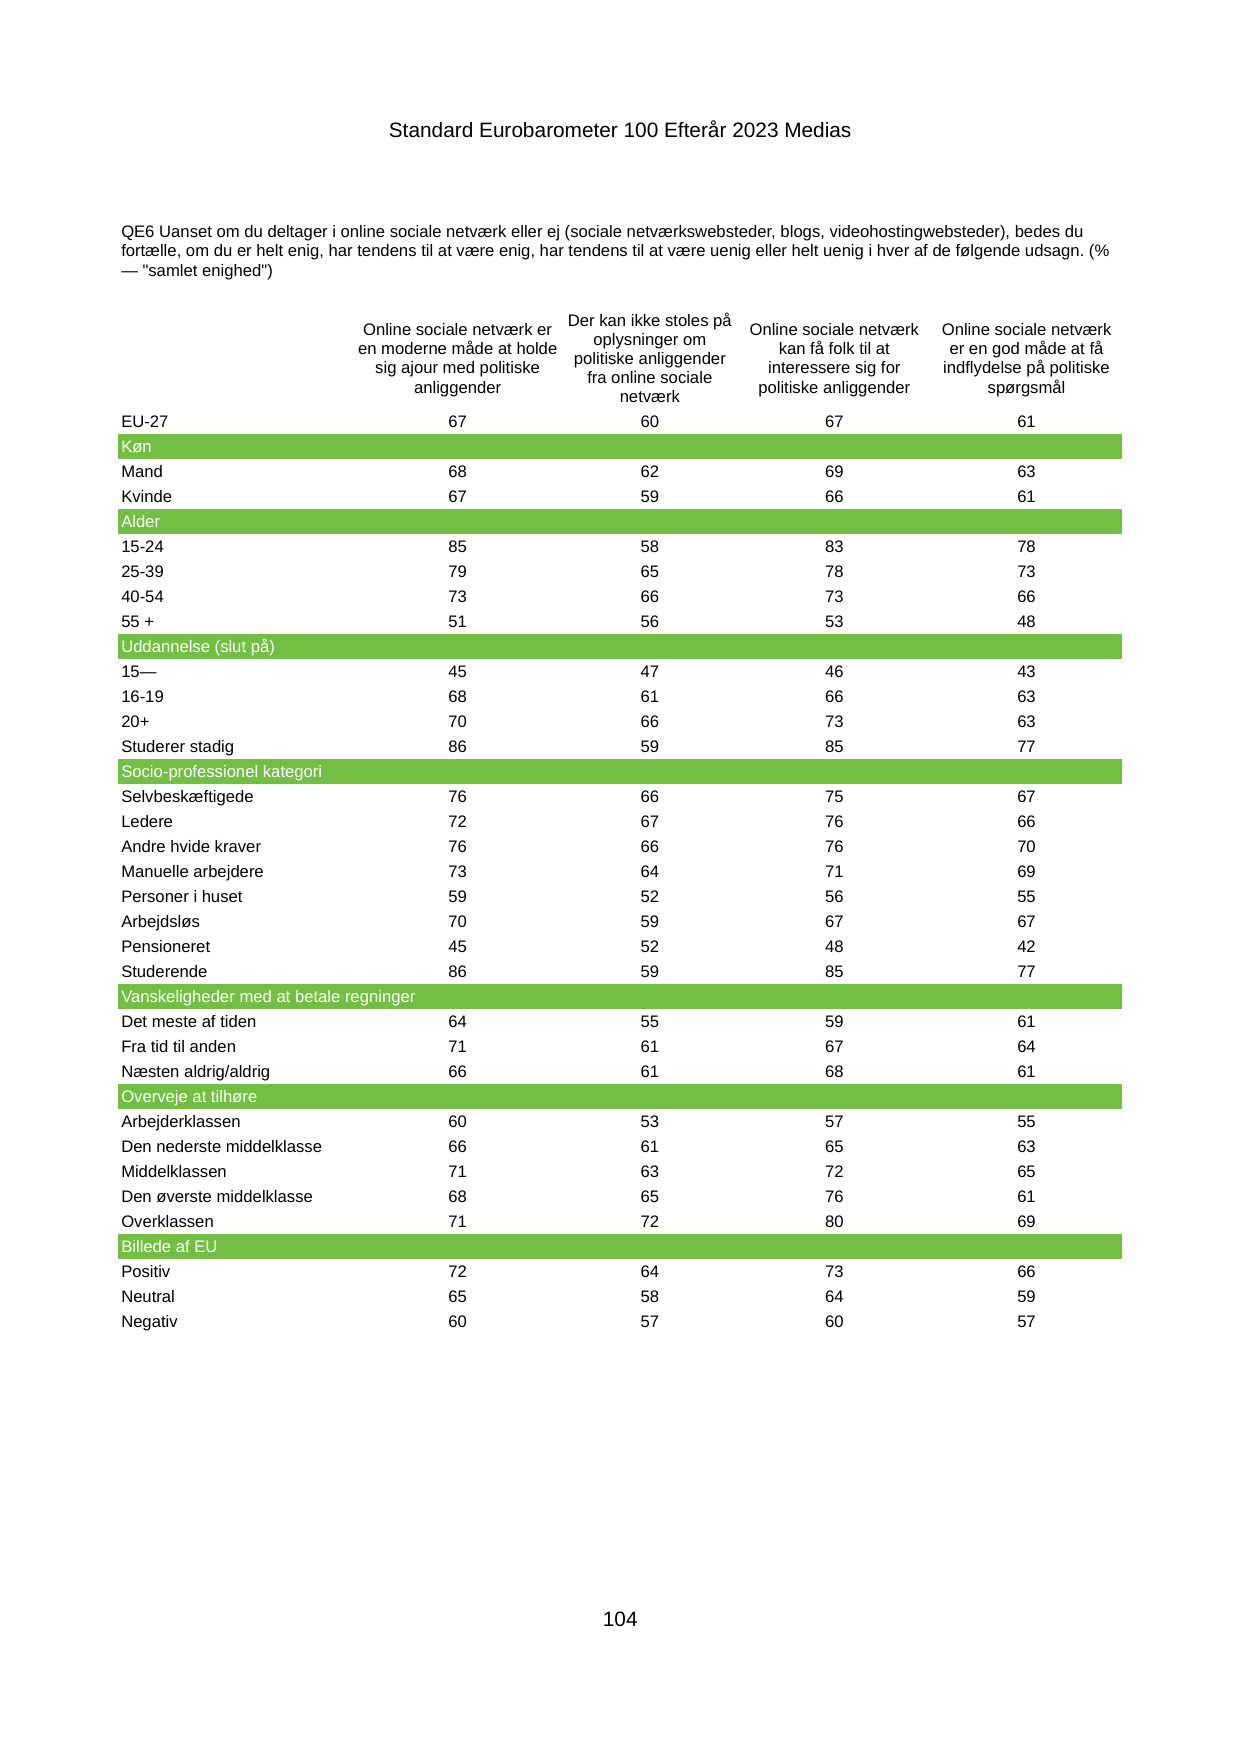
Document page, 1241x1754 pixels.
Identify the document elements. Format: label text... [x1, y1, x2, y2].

table_cell 66 [930, 1259, 1122, 1284]
table_cell 85 [738, 734, 930, 759]
table_cell Neutral [118, 1284, 354, 1309]
table_cell 86 [354, 959, 561, 984]
table_cell 47 [561, 659, 738, 684]
table_cell 20+ [118, 709, 354, 734]
table_cell Overklassen [118, 1209, 354, 1234]
table_cell 61 [561, 1034, 738, 1059]
table_cell 45 [354, 934, 561, 959]
table_cell Køn [118, 434, 1122, 459]
table_cell 65 [738, 1134, 930, 1159]
table_cell EU-27 [118, 409, 354, 434]
table_cell Vanskeligheder med at betale regninger [118, 984, 1122, 1009]
table_cell 42 [930, 934, 1122, 959]
table_cell [118, 283, 354, 307]
table_cell 61 [561, 1059, 738, 1084]
table_cell 76 [738, 809, 930, 834]
table_cell 58 [561, 1284, 738, 1309]
table_cell 51 [354, 609, 561, 634]
table_cell 66 [738, 684, 930, 709]
table_cell 57 [561, 1309, 738, 1334]
table_cell 63 [930, 709, 1122, 734]
table_cell 72 [561, 1209, 738, 1234]
table_cell 66 [561, 834, 738, 859]
table_cell 78 [930, 534, 1122, 559]
table_cell 72 [354, 809, 561, 834]
table_cell Fra tid til anden [118, 1034, 354, 1059]
table_cell 16-19 [118, 684, 354, 709]
table_cell 79 [354, 559, 561, 584]
table_cell Kvinde [118, 484, 354, 509]
table_cell 73 [354, 859, 561, 884]
table_cell 68 [354, 1184, 561, 1209]
table_cell 70 [930, 834, 1122, 859]
table_cell 70 [354, 909, 561, 934]
table_cell Socio-professionel kategori [118, 759, 1122, 784]
table_cell 62 [561, 459, 738, 484]
table_cell 73 [738, 1259, 930, 1284]
table_cell Arbejderklassen [118, 1109, 354, 1134]
table_cell 66 [930, 584, 1122, 609]
table_cell 69 [930, 1209, 1122, 1234]
table_cell 59 [561, 909, 738, 934]
table_cell 69 [738, 459, 930, 484]
table_cell 70 [354, 709, 561, 734]
table_cell 71 [354, 1034, 561, 1059]
table_cell 25-39 [118, 559, 354, 584]
table_cell 69 [930, 859, 1122, 884]
table_cell 66 [738, 484, 930, 509]
table_cell 64 [354, 1009, 561, 1034]
table_cell 71 [354, 1209, 561, 1234]
table_cell 73 [738, 709, 930, 734]
table_cell 40-54 [118, 584, 354, 609]
table_cell 75 [738, 784, 930, 809]
table_cell 65 [561, 559, 738, 584]
table_cell 71 [738, 859, 930, 884]
table_cell 68 [738, 1059, 930, 1084]
table_cell 56 [561, 609, 738, 634]
table_cell 68 [354, 684, 561, 709]
table_cell 66 [354, 1134, 561, 1159]
table_cell Online sociale netværk er en god måde at få indflydelse på politiske spørgsmål [930, 308, 1122, 409]
table_cell 59 [561, 959, 738, 984]
table_cell 67 [738, 1034, 930, 1059]
table_cell 71 [354, 1159, 561, 1184]
table_cell Mand [118, 459, 354, 484]
table_cell [354, 283, 561, 307]
table_cell 65 [561, 1184, 738, 1209]
table_cell 73 [354, 584, 561, 609]
table_cell 85 [354, 534, 561, 559]
table_cell 61 [561, 1134, 738, 1159]
table_cell 60 [354, 1309, 561, 1334]
table_cell 61 [930, 409, 1122, 434]
table_cell 43 [930, 659, 1122, 684]
table_cell 55 [930, 1109, 1122, 1134]
table_cell 60 [738, 1309, 930, 1334]
table_cell 55 [930, 884, 1122, 909]
table_cell 66 [930, 809, 1122, 834]
table_cell Negativ [118, 1309, 354, 1334]
table_cell Positiv [118, 1259, 354, 1284]
table_cell 76 [738, 834, 930, 859]
table_cell 15— [118, 659, 354, 684]
table_cell 66 [561, 584, 738, 609]
table_cell 76 [738, 1184, 930, 1209]
table_cell Den nederste middelklasse [118, 1134, 354, 1159]
table_cell 76 [354, 784, 561, 809]
table_cell Personer i huset [118, 884, 354, 909]
table_cell 67 [354, 409, 561, 434]
table_cell Billede af EU [118, 1234, 1122, 1259]
table_cell 59 [561, 484, 738, 509]
table_cell 64 [561, 1259, 738, 1284]
table_cell 63 [930, 1134, 1122, 1159]
table_cell 45 [354, 659, 561, 684]
table_cell 68 [354, 459, 561, 484]
table_cell 48 [930, 609, 1122, 634]
table_cell [738, 283, 930, 307]
table_cell 67 [930, 784, 1122, 809]
table_cell 61 [930, 1059, 1122, 1084]
table_cell 64 [561, 859, 738, 884]
table_cell 66 [561, 709, 738, 734]
table_cell 56 [738, 884, 930, 909]
table_cell 53 [561, 1109, 738, 1134]
table_cell Studerende [118, 959, 354, 984]
table_cell 61 [930, 484, 1122, 509]
table_cell 85 [738, 959, 930, 984]
table_cell Det meste af tiden [118, 1009, 354, 1034]
table_cell Uddannelse (slut på) [118, 634, 1122, 659]
table_cell Der kan ikke stoles på oplysninger om politiske anliggender fra online sociale netværk [561, 308, 738, 409]
table_cell 60 [354, 1109, 561, 1134]
table_cell 67 [738, 409, 930, 434]
table_cell 61 [930, 1009, 1122, 1034]
table_cell 67 [354, 484, 561, 509]
table_cell 73 [738, 584, 930, 609]
table_cell 66 [354, 1059, 561, 1084]
table_cell 60 [561, 409, 738, 434]
table_cell 73 [930, 559, 1122, 584]
table_cell Online sociale netværk kan få folk til at interessere sig for politiske anliggender [738, 308, 930, 409]
table_cell 65 [354, 1284, 561, 1309]
table_cell 64 [738, 1284, 930, 1309]
table_cell [118, 308, 354, 409]
table_cell [561, 283, 738, 307]
table_cell 80 [738, 1209, 930, 1234]
table_cell 55 [561, 1009, 738, 1034]
table_cell Næsten aldrig/aldrig [118, 1059, 354, 1084]
table_cell Manuelle arbejdere [118, 859, 354, 884]
table_cell Pensioneret [118, 934, 354, 959]
table_cell Overveje at tilhøre [118, 1084, 1122, 1109]
table_cell 65 [930, 1159, 1122, 1184]
table_cell 72 [738, 1159, 930, 1184]
table_cell Online sociale netværk er en moderne måde at holde sig ajour med politiske anliggender [354, 308, 561, 409]
table_cell 67 [738, 909, 930, 934]
table_cell 52 [561, 934, 738, 959]
table_cell 63 [930, 684, 1122, 709]
table_cell 63 [930, 459, 1122, 484]
table_cell Selvbeskæftigede [118, 784, 354, 809]
table_cell 59 [738, 1009, 930, 1034]
table_cell 61 [930, 1184, 1122, 1209]
table_cell 15-24 [118, 534, 354, 559]
table_cell 63 [561, 1159, 738, 1184]
table_cell Arbejdsløs [118, 909, 354, 934]
table_cell Den øverste middelklasse [118, 1184, 354, 1209]
table_cell 57 [930, 1309, 1122, 1334]
table_cell Ledere [118, 809, 354, 834]
table_cell 59 [930, 1284, 1122, 1309]
table_cell 55 + [118, 609, 354, 634]
table_cell 59 [561, 734, 738, 759]
table_cell 67 [561, 809, 738, 834]
table_cell 77 [930, 734, 1122, 759]
table_cell Studerer stadig [118, 734, 354, 759]
table_cell 58 [561, 534, 738, 559]
table_cell 48 [738, 934, 930, 959]
table_cell 61 [561, 684, 738, 709]
table_cell 52 [561, 884, 738, 909]
table_cell 67 [930, 909, 1122, 934]
table_header QE6 Uanset om du deltager i online sociale netværk eller ej (sociale netværkswebsteder, blogs, videohostingwebsteder), bedes du fortælle, om du er helt enig, har tendens til at være enig, har tendens til at være uenig eller helt uenig i hver af de følgende udsagn. (% — "samlet enighed") [118, 219, 1122, 282]
table_cell 78 [738, 559, 930, 584]
table_cell 59 [354, 884, 561, 909]
table_cell 77 [930, 959, 1122, 984]
table_cell 57 [738, 1109, 930, 1134]
table_cell [930, 283, 1122, 307]
table_cell 53 [738, 609, 930, 634]
table_cell 83 [738, 534, 930, 559]
table_cell Andre hvide kraver [118, 834, 354, 859]
table_cell 72 [354, 1259, 561, 1284]
table_cell 66 [561, 784, 738, 809]
table_cell 86 [354, 734, 561, 759]
table_cell Alder [118, 509, 1122, 534]
table_cell 64 [930, 1034, 1122, 1059]
table_cell 76 [354, 834, 561, 859]
table_cell Middelklassen [118, 1159, 354, 1184]
table_cell 46 [738, 659, 930, 684]
